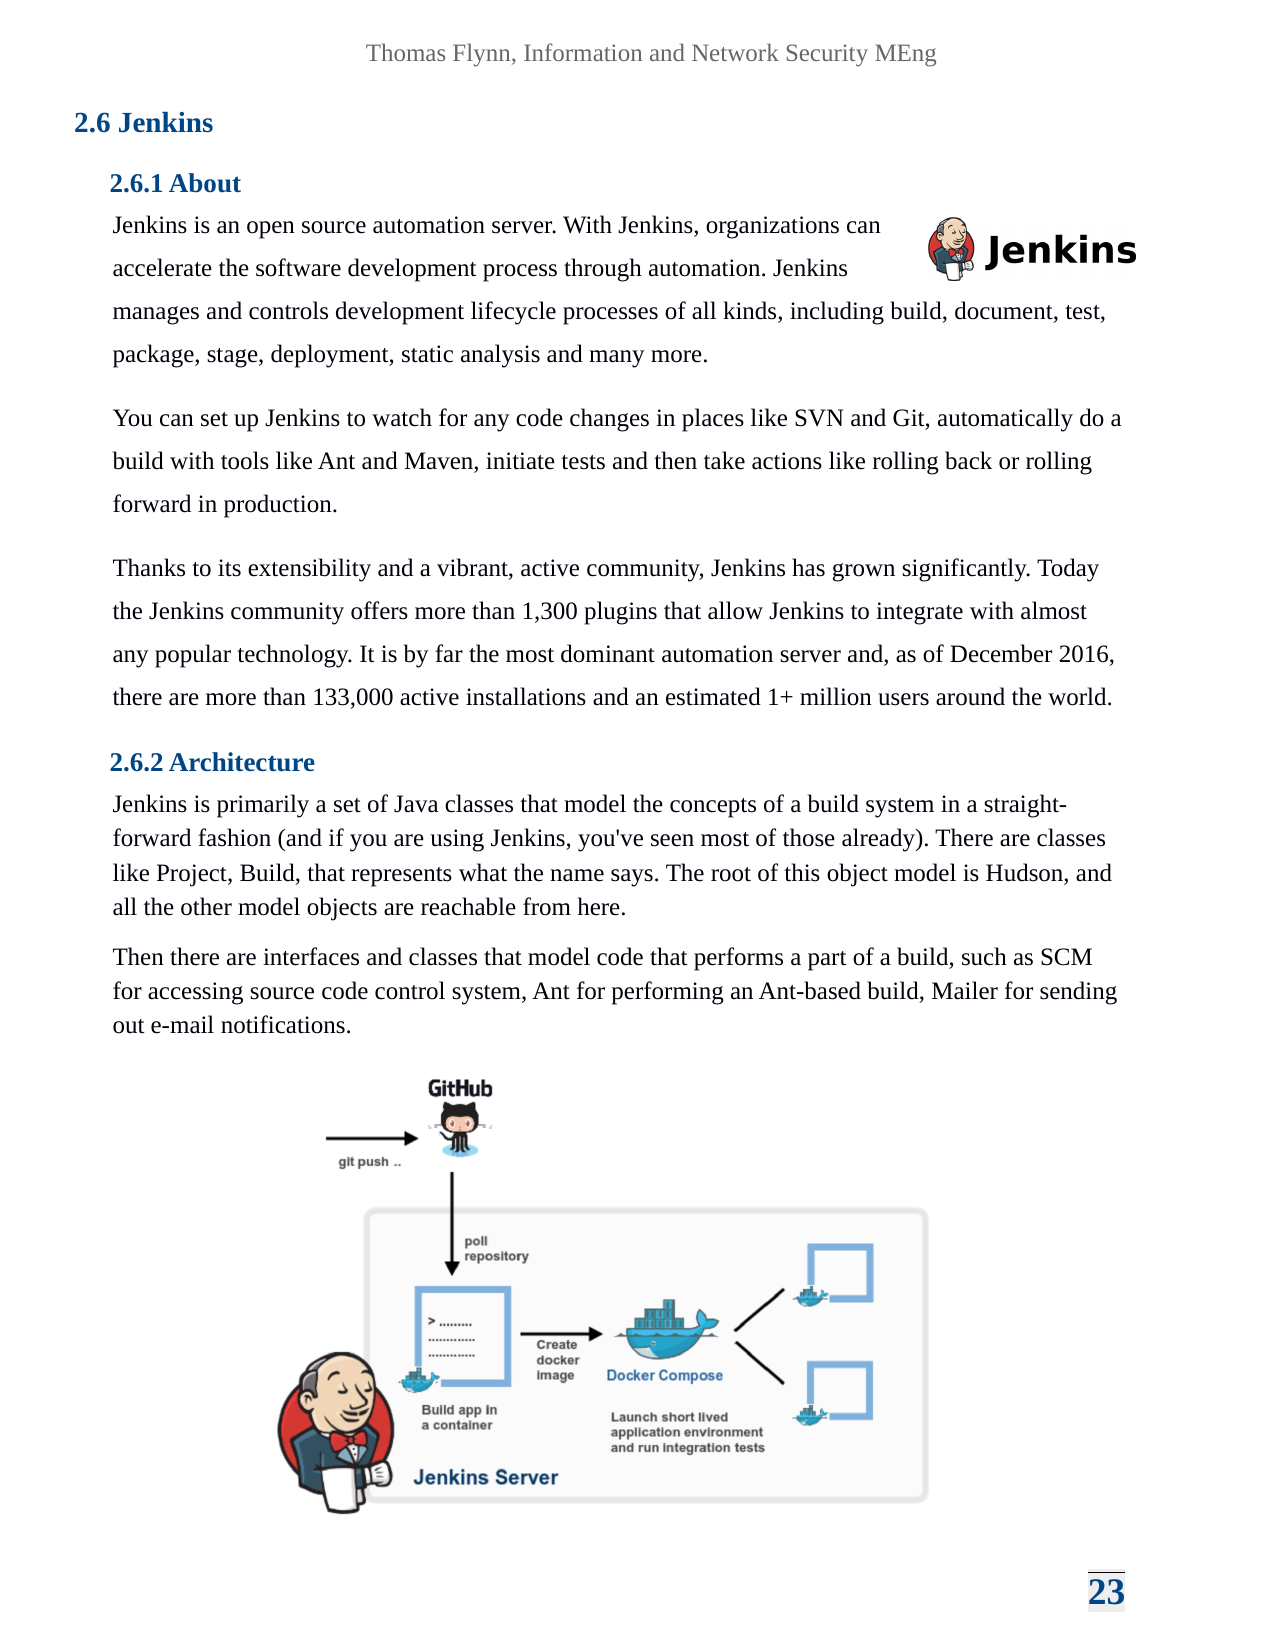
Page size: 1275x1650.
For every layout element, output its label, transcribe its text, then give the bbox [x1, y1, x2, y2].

text Jenkins is an open source automation server. With Jenkins, organizations can accelerate the software development process through automation. Jenkins manages and controls development lifecycle processes of all kinds, including build, document, test, package, stage, deployment, static analysis and many more. [112, 210, 1125, 368]
subtitle 2.6.2 Architecture [109, 746, 1125, 777]
text Thanks to its extensibility and a vibrant, active community, Jenkins has grown significantly. Today the Jenkins community offers more than 1,300 plugins that allow Jenkins to integrate with almost any popular technology. It is by far the most dominant automation server and, as of December 2016, there are more than 133,000 active installations and an estimated 1+ million users around the world. [112, 553, 1125, 711]
text Then there are interfaces and classes that model code that performs a part of a build, such as SCM for accessing source code control system, Ant for performing an Ant-based build, Mailer for sending out e-mail notifications. [112, 942, 1125, 1039]
picture [926, 215, 1137, 283]
subtitle 2.6 Jenkins [74, 105, 1125, 138]
picture [270, 1062, 953, 1528]
subtitle 2.6.1 About [109, 167, 1125, 198]
text Jenkins is primarily a set of Java classes that model the concepts of a build system in a straight-forward fashion (and if you are using Jenkins, you've seen most of those already). There are classes like Project, Build, that represents what the name says. The root of this object model is Hudson, and all the other model objects are reachable from here. [112, 789, 1125, 921]
text You can set up Jenkins to watch for any code changes in places like SVN and Git, automatically do a build with tools like Ant and Maven, initiate tests and then take actions like rolling back or rolling forward in production. [112, 403, 1125, 518]
